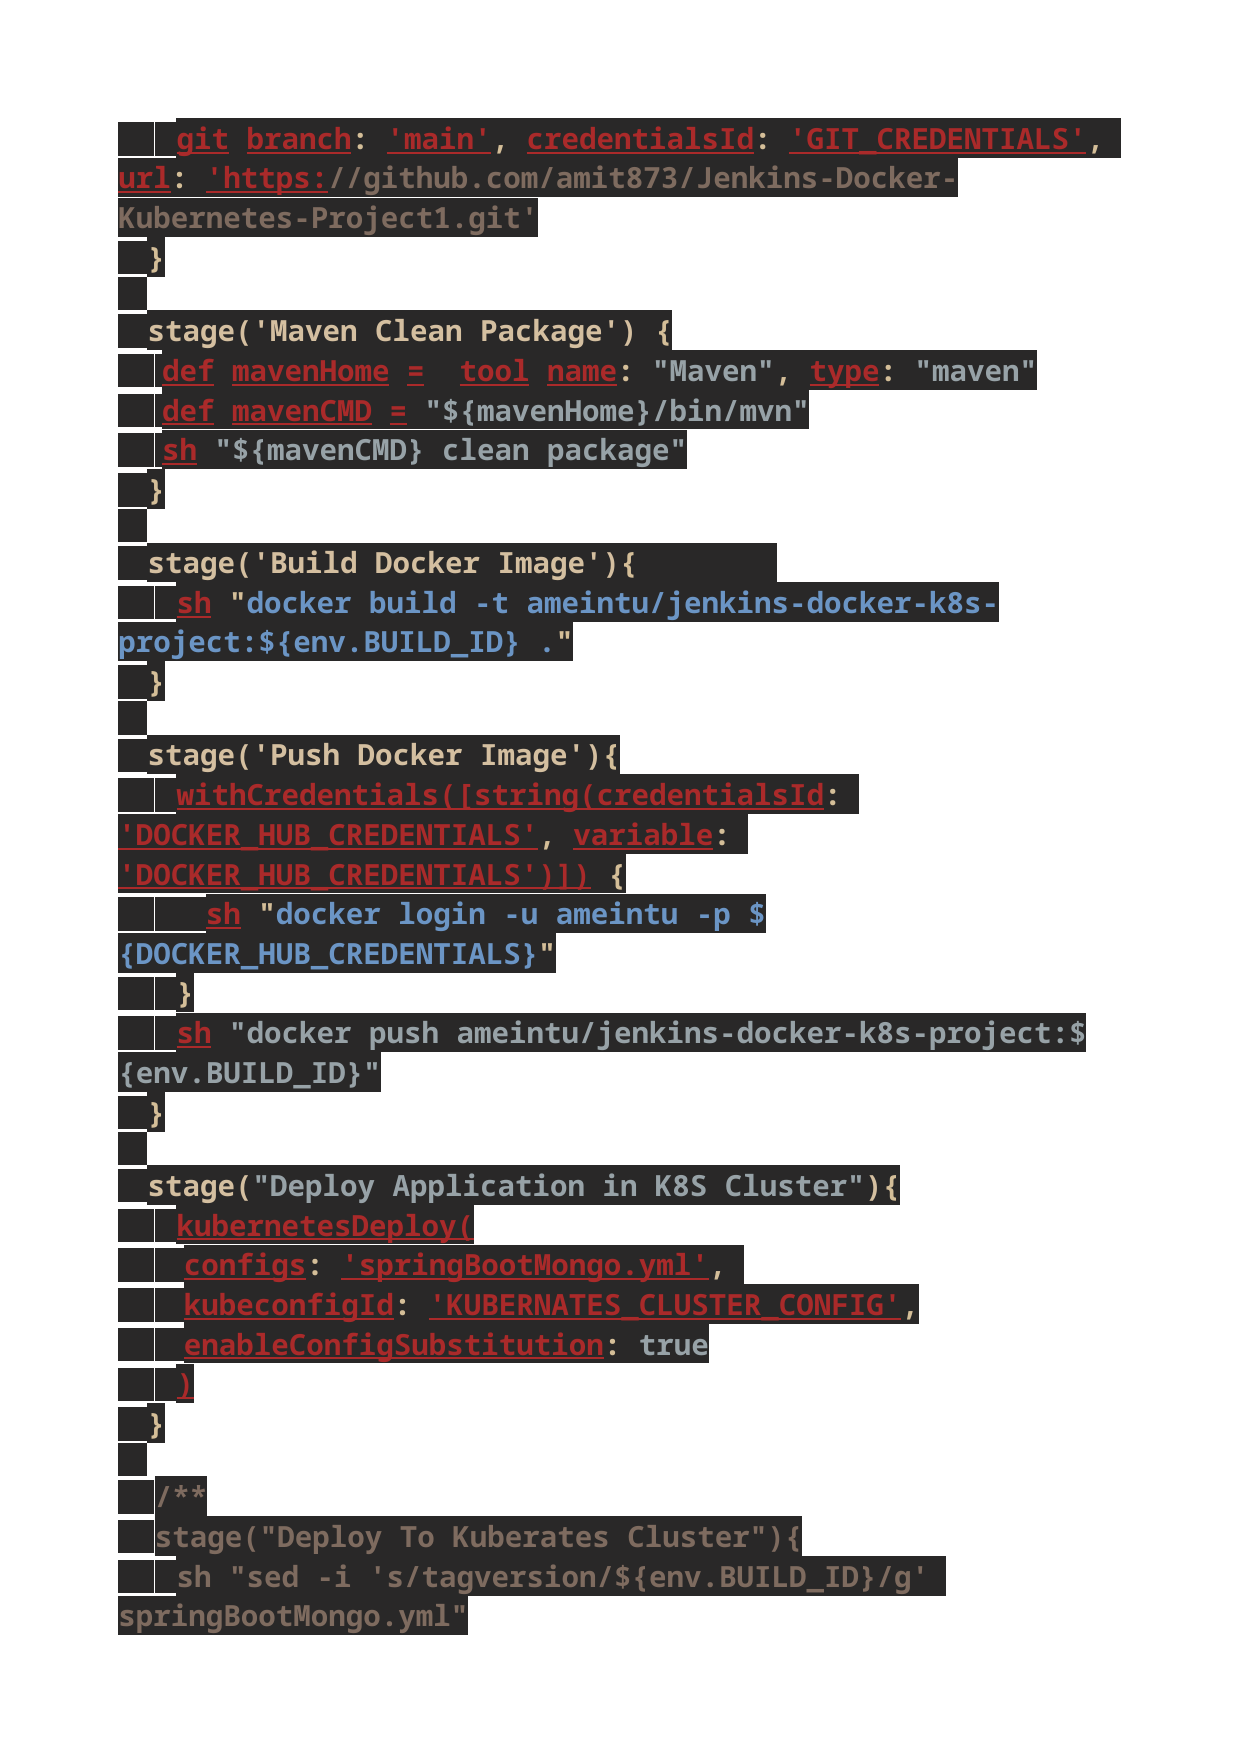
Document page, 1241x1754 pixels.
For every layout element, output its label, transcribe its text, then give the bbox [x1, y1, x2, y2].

text sh "docker login -u ameintu -p ${DOCKER_HUB_CREDENTIALS}" [118, 893, 1122, 973]
text stage("Deploy To Kuberates Cluster"){ [118, 1516, 1122, 1556]
text stage('Maven Clean Package') { [118, 310, 1122, 350]
text sh "sed -i 's/tagversion/${env.BUILD_ID}/g' springBootMongo.yml" [118, 1556, 1122, 1635]
text def mavenHome = tool name: "Maven", type: "maven" [118, 350, 1122, 390]
text stage('Build Docker Image'){ [118, 542, 1122, 582]
text } [118, 973, 1122, 1012]
text stage('Push Docker Image'){ [118, 735, 1122, 774]
text sh "docker push ameintu/jenkins-docker-k8s-project:${env.BUILD_ID}" [118, 1012, 1122, 1092]
text configs: 'springBootMongo.yml', [118, 1244, 1122, 1284]
text } [118, 1403, 1122, 1443]
text stage("Deploy Application in K8S Cluster"){ [118, 1165, 1122, 1205]
text ) [118, 1363, 1122, 1403]
text } [118, 237, 1122, 277]
text } [118, 1092, 1122, 1132]
text /** [118, 1476, 1122, 1516]
text sh "docker build -t ameintu/jenkins-docker-k8s-project:${env.BUILD_ID} ." [118, 582, 1122, 661]
text enableConfigSubstitution: true [118, 1324, 1122, 1363]
text sh "${mavenCMD} clean package" [118, 429, 1122, 469]
text def mavenCMD = "${mavenHome}/bin/mvn" [118, 390, 1122, 429]
text withCredentials([string(credentialsId: 'DOCKER_HUB_CREDENTIALS', variable: 'DOCKER_HUB_CREDENTIALS')]) { [118, 774, 1122, 893]
text } [118, 469, 1122, 509]
text kubernetesDeploy( [118, 1205, 1122, 1244]
text git branch: 'main', credentialsId: 'GIT_CREDENTIALS', url: 'https://github.com/amit873/Jenkins-Docker-Kubernetes-Project1.git' [118, 118, 1122, 237]
text } [118, 661, 1122, 701]
text kubeconfigId: 'KUBERNATES_CLUSTER_CONFIG', [118, 1284, 1122, 1324]
